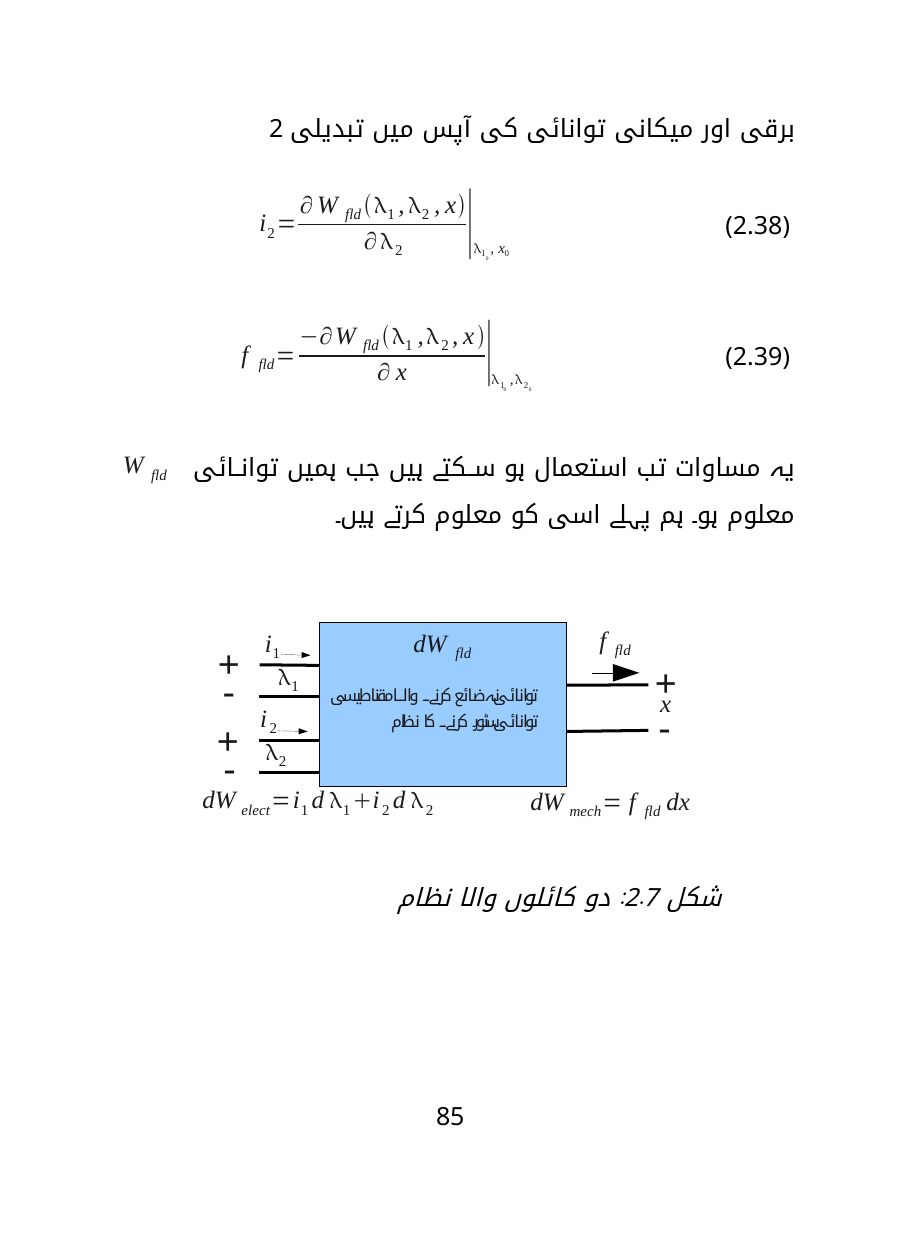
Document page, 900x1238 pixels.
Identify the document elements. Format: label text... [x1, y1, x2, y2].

table_header [105, 314, 668, 410]
text شکل 2.7: دو کائلوں والا نظام [179, 564, 721, 921]
table_header [105, 182, 670, 279]
text یہ مساوات تب استعمال ہو سکتے ہیں جب ہمیں توانائی معلوم ہو۔ ہم پہلے اسی کو معلوم کرتے ہیں۔ [105, 444, 795, 539]
table_header (2.39) [669, 314, 795, 410]
table_header (2.38) [670, 182, 795, 279]
